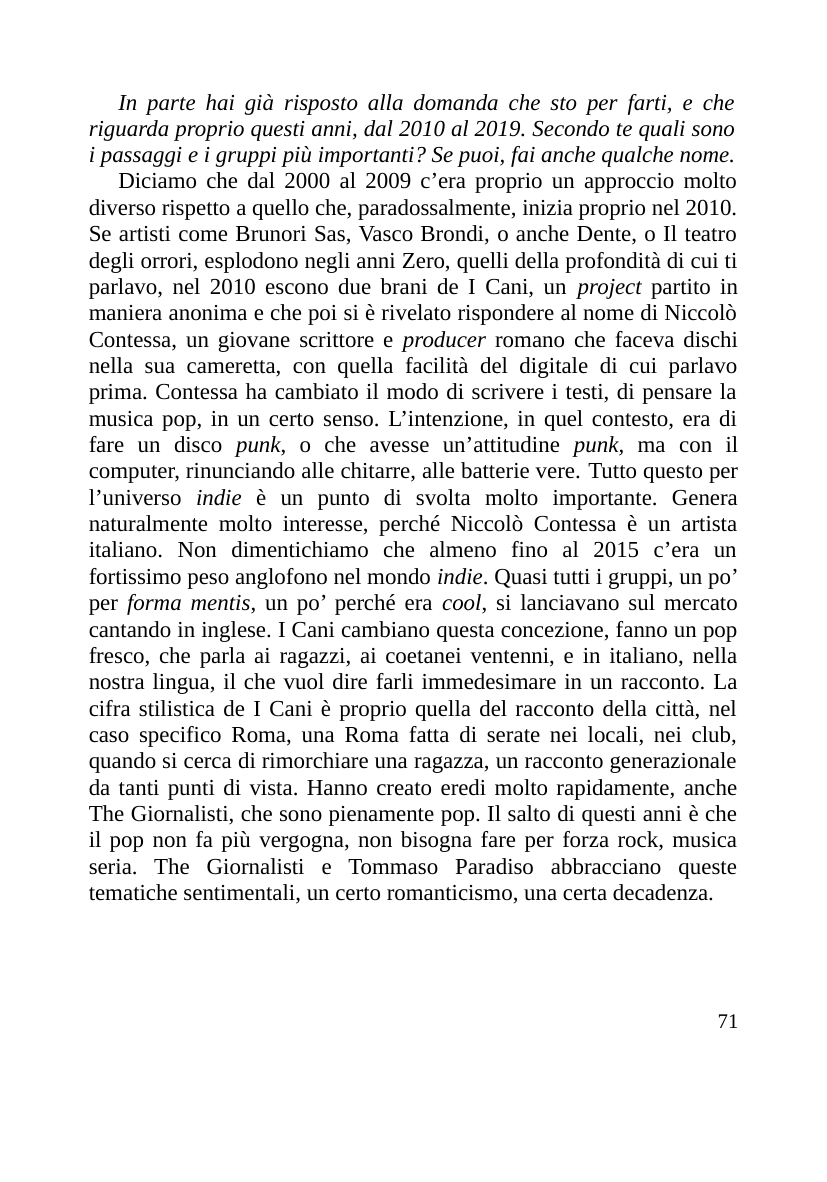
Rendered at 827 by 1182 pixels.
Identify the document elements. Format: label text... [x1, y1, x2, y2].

text Diciamo che dal 2000 al 2009 c’era proprio un approccio molto diverso rispetto a quello che, paradossalmente, inizia proprio nel 2010. Se artisti come Brunori Sas, Vasco Brondi, o anche Dente, o Il teatro degli orrori, esplodono negli anni Zero, quelli della profondità di cui ti parlavo, nel 2010 escono due brani de I Cani, un project partito in maniera anonima e che poi si è rivelato rispondere al nome di Niccolò Contessa, un giovane scrittore e producer romano che faceva dischi nella sua cameretta, con quella facilità del digitale di cui parlavo prima. Contessa ha cambiato il modo di scrivere i testi, di pensare la musica pop, in un certo senso. L’intenzione, in quel contesto, era di fare un disco punk, o che avesse un’attitudine punk, ma con il computer, rinunciando alle chitarre, alle batterie vere. Tutto questo per l’universo indie è un punto di svolta molto importante. Genera naturalmente molto interesse, perché Niccolò Contessa è un artista italiano. Non dimentichiamo che almeno fino al 2015 c’era un fortissimo peso anglofono nel mondo indie. Quasi tutti i gruppi, un po’ per forma mentis, un po’ perché era cool, si lanciavano sul mercato cantando in inglese. I Cani cambiano questa concezione, fanno un pop fresco, che parla ai ragazzi, ai coetanei ventenni, e in italiano, nella nostra lingua, il che vuol dire farli immedesimare in un racconto. La cifra stilistica de I Cani è proprio quella del racconto della città, nel caso specifico Roma, una Roma fatta di serate nei locali, nei club, quando si cerca di rimorchiare una ragazza, un racconto generazionale da tanti punti di vista. Hanno creato eredi molto rapidamente, anche The Giornalisti, che sono pienamente pop. Il salto di questi anni è che il pop non fa più vergogna, non bisogna fare per forza rock, musica seria. The Giornalisti e Tommaso Paradiso abbracciano queste tematiche sentimentali, un certo romanticismo, una certa decadenza. [88, 168, 738, 906]
text In parte hai già risposto alla domanda che sto per farti, e che riguarda proprio questi anni, dal 2010 al 2019. Secondo te quali sono i passaggi e i gruppi più importanti? Se puoi, fai anche qualche nome. [88, 88, 738, 168]
